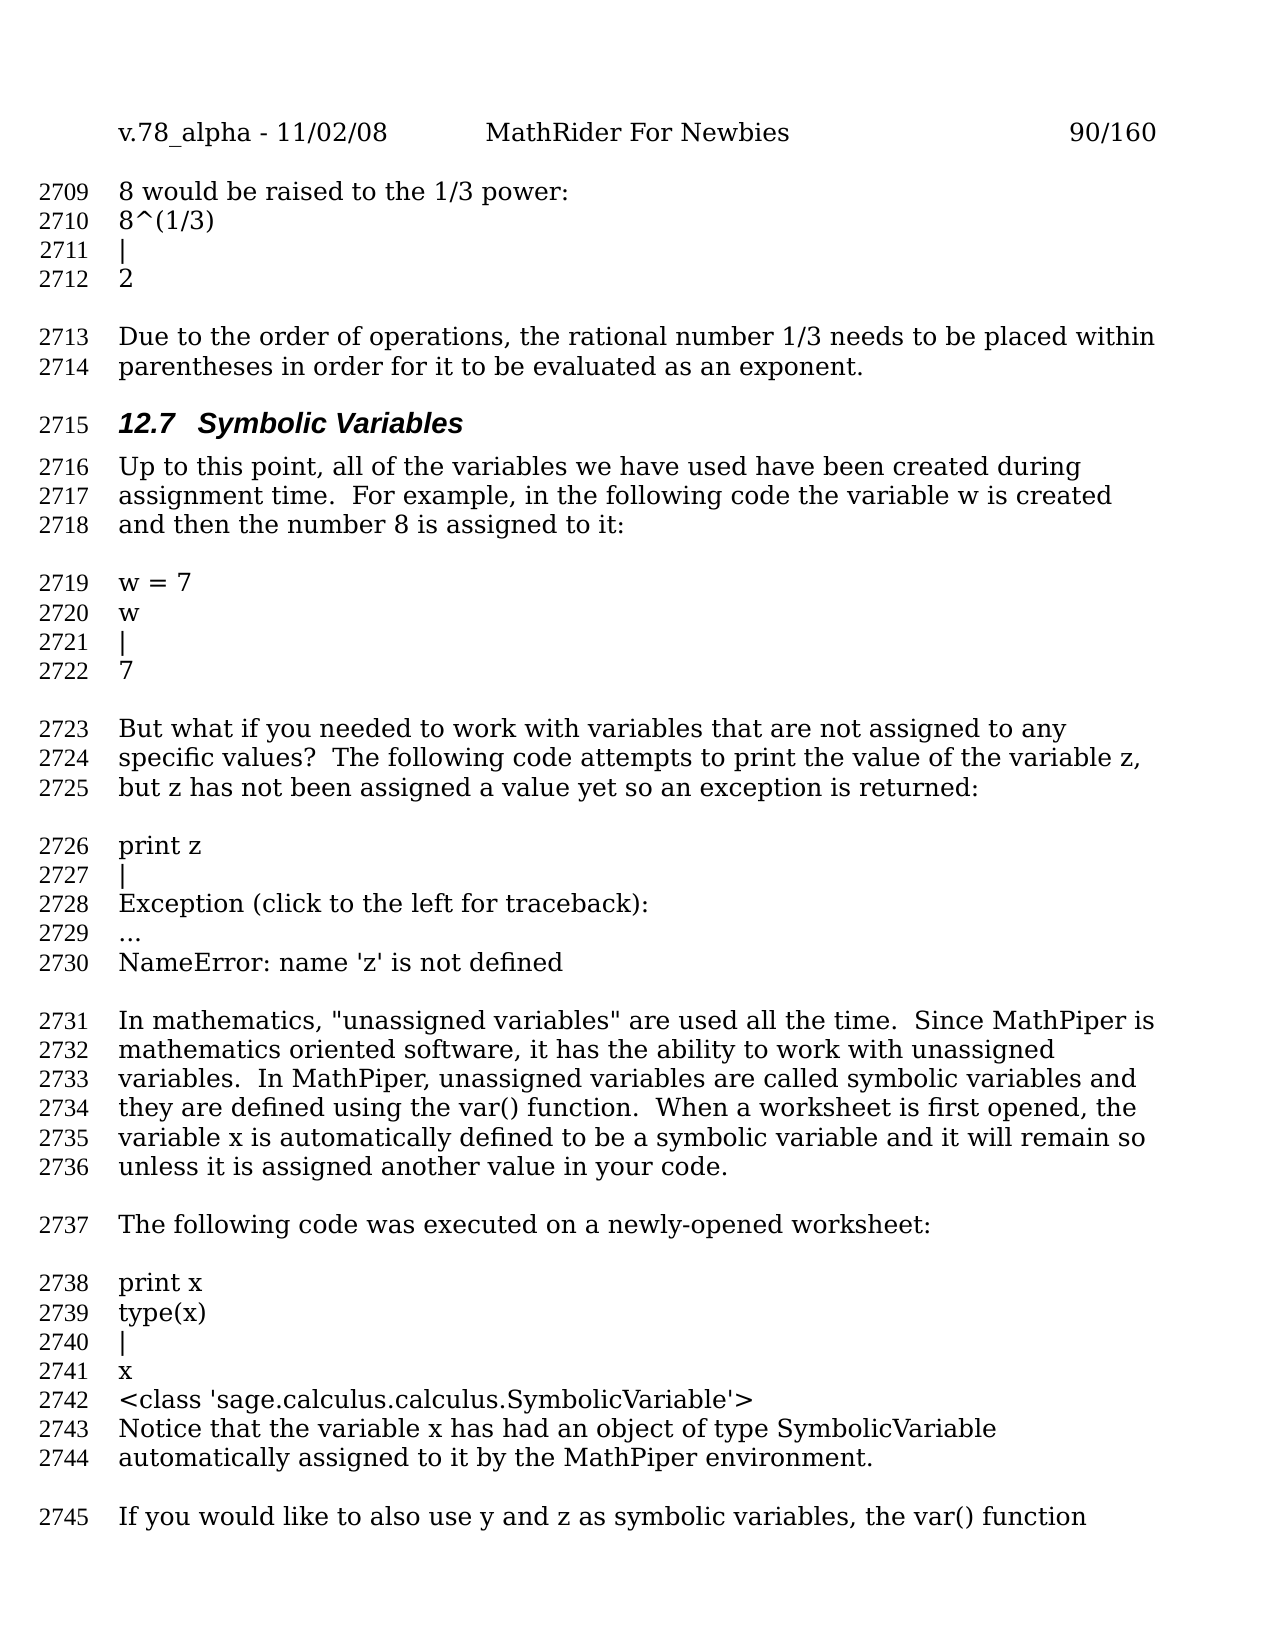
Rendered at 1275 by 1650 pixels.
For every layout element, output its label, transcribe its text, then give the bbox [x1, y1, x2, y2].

text 8^(1/3) [118, 206, 1157, 235]
text | [118, 627, 1157, 656]
text | [118, 860, 1157, 889]
text x [118, 1356, 1157, 1385]
text 7 [118, 656, 1157, 685]
text Due to the order of operations, the rational number 1/3 needs to be placed within parentheses in order for it to be evaluated as an exponent. [118, 323, 1157, 381]
text Notice that the variable x has had an object of type SymbolicVariable automatically assigned to it by the MathPiper environment. [118, 1414, 1157, 1473]
text In mathematics, "unassigned variables" are used all the time. Since MathPiper is mathematics oriented software, it has the ability to work with unassigned variables. In MathPiper, unassigned variables are called symbolic variables and they are defined using the var() function. When a worksheet is first opened, the variable x is automatically defined to be a symbolic variable and it will remain so unless it is assigned another value in your code. [118, 1006, 1157, 1181]
text But what if you needed to work with variables that are not assigned to any specific values? The following code attempts to print the value of the variable z, but z has not been assigned a value yet so an exception is returned: [118, 714, 1157, 802]
subtitle Symbolic Variables [118, 406, 1157, 439]
text 8 would be raised to the 1/3 power: [118, 177, 1157, 206]
text | [118, 235, 1157, 264]
text Up to this point, all of the variables we have used have been created during assignment time. For example, in the following code the variable w is created and then the number 8 is assigned to it: [118, 452, 1157, 539]
text | [118, 1327, 1157, 1356]
text NameError: name 'z' is not defined [118, 948, 1157, 977]
text 2 [118, 264, 1157, 293]
text Exception (click to the left for traceback): [118, 889, 1157, 919]
text <class 'sage.calculus.calculus.SymbolicVariable'> [118, 1385, 1157, 1414]
text ... [118, 919, 1157, 948]
text type(x) [118, 1298, 1157, 1327]
text print x [118, 1269, 1157, 1298]
text The following code was executed on a newly-opened worksheet: [118, 1210, 1157, 1239]
text w = 7 [118, 569, 1157, 598]
text If you would like to also use y and z as symbolic variables, the var() function [118, 1502, 1157, 1531]
text print z [118, 831, 1157, 860]
text w [118, 598, 1157, 627]
